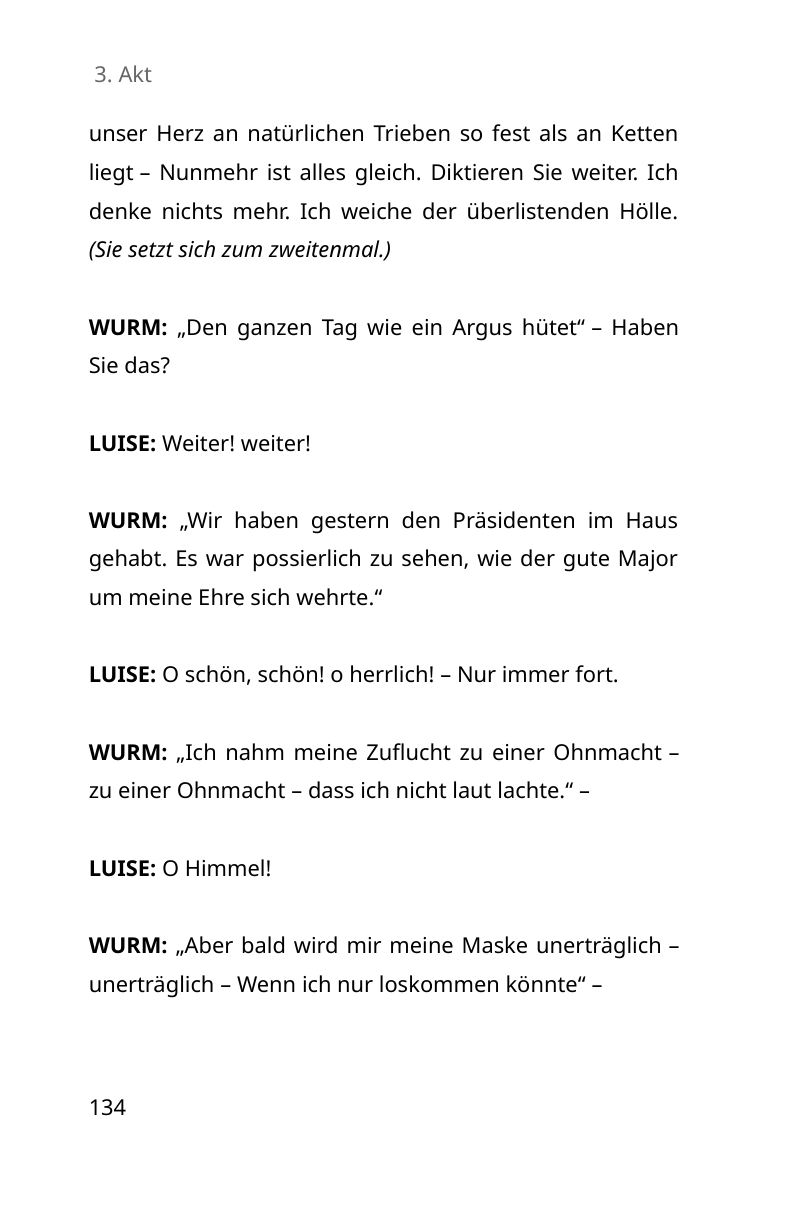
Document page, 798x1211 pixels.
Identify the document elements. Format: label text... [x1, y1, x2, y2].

text unser Herz an natürlichen Trieben so fest als an Ketten liegt – Nunmehr ist alles gleich. Diktieren Sie weiter. Ich denke nichts mehr. Ich weiche der überlistenden Hölle. (Sie setzt sich zum zweitenmal.) [88, 118, 679, 264]
text LUISE: Weiter! weiter! [88, 401, 679, 457]
text WURM: „Den ganzen Tag wie ein Argus hütet“ – Haben Sie das? [88, 285, 679, 380]
text WURM: „Wir haben gestern den Präsidenten im Haus gehabt. Es war possierlich zu sehen, wie der gute Major um meine Ehre sich wehrte.“ [88, 478, 679, 612]
text WURM: „Aber bald wird mir meine Maske unerträglich – unerträglich – Wenn ich nur loskommen könnte“ – [88, 903, 679, 998]
text WURM: „Ich nahm meine Zuflucht zu einer Ohnmacht – zu einer Ohnmacht – dass ich nicht laut lachte.“ – [88, 710, 679, 805]
text LUISE: O Himmel! [88, 826, 679, 882]
text LUISE: O schön, schön! o herrlich! – Nur immer fort. [88, 632, 679, 689]
